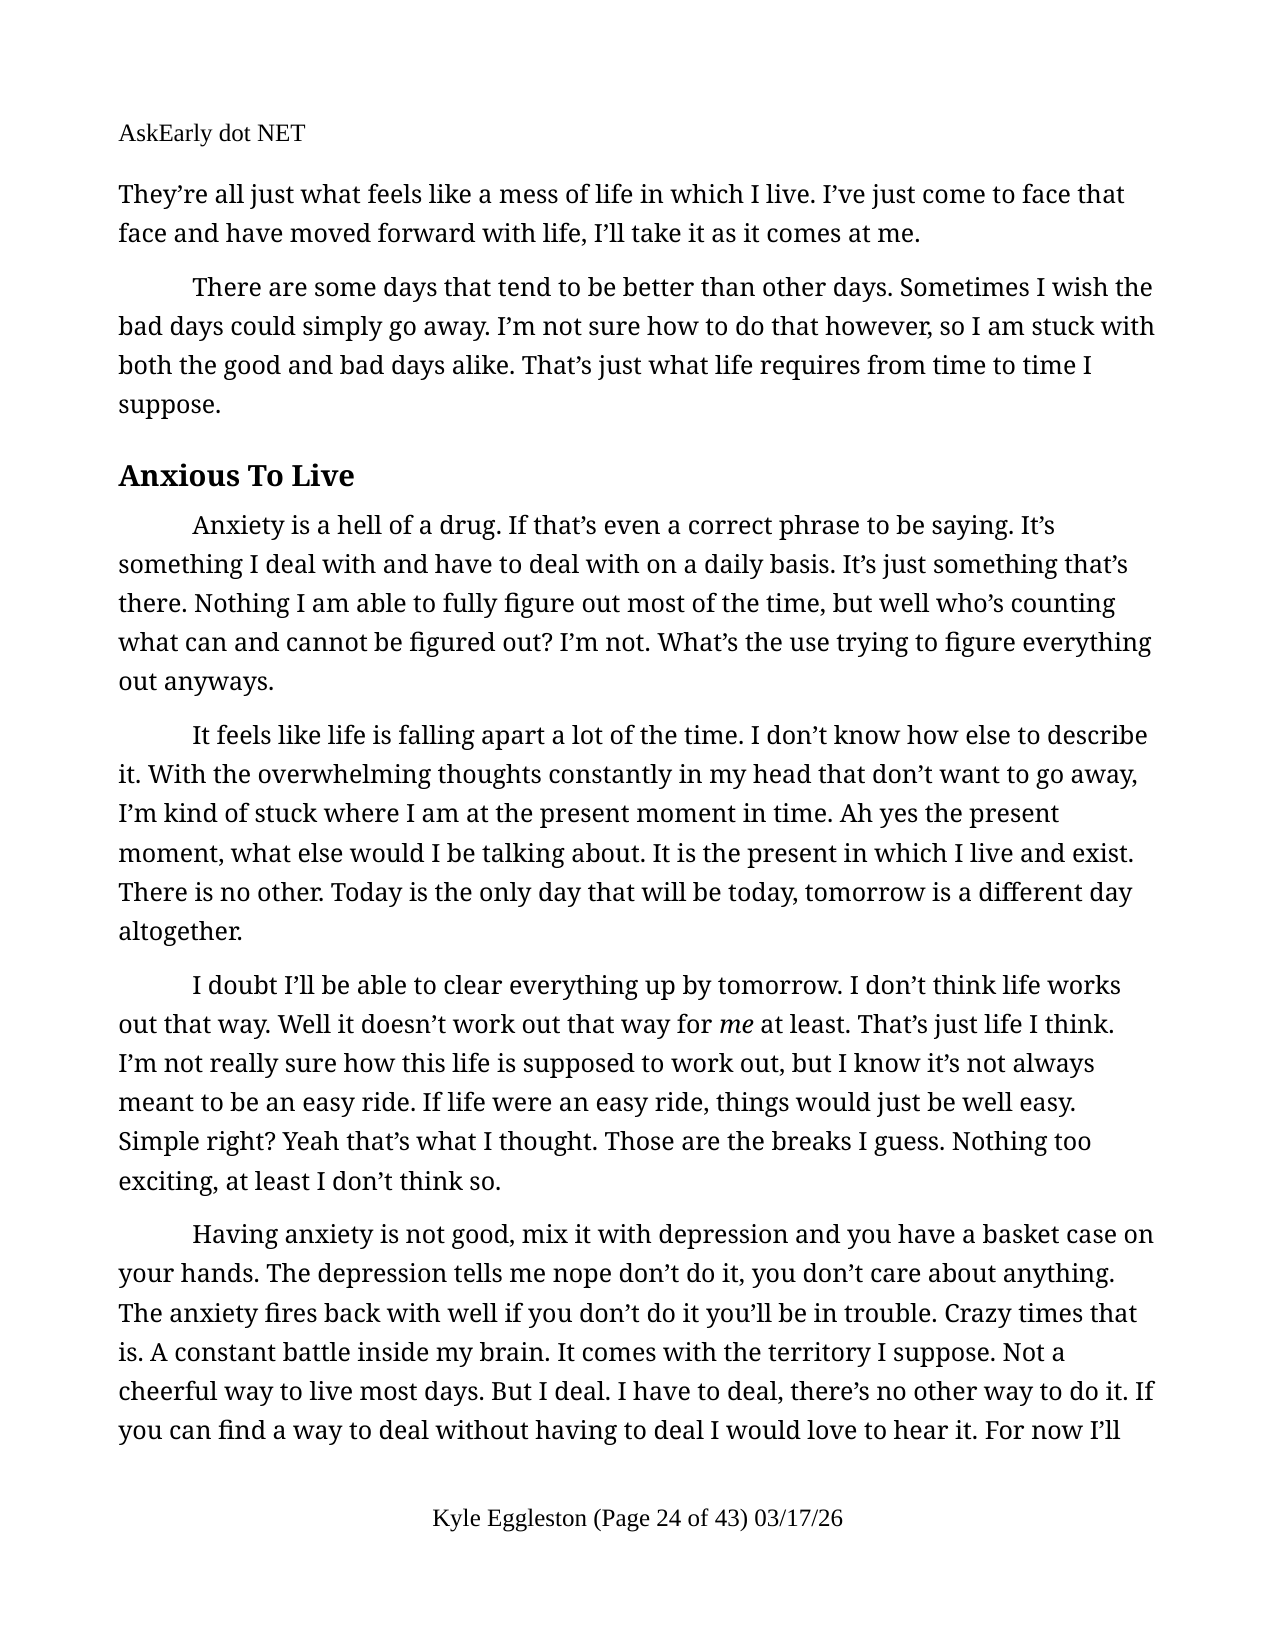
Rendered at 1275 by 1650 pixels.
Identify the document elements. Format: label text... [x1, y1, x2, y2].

text Having anxiety is not good, mix it with depression and you have a basket case on your hands. The depression tells me nope don’t do it, you don’t care about anything. The anxiety fires back with well if you don’t do it you’ll be in trouble. Crazy times that is. A constant battle inside my brain. It comes with the territory I suppose. Not a cheerful way to live most days. But I deal. I have to deal, there’s no other way to do it. If you can find a way to deal without having to deal I would love to hear it. For now I’ll [118, 1217, 1157, 1447]
text Anxiety is a hell of a drug. If that’s even a correct phrase to be saying. It’s something I deal with and have to deal with on a daily basis. It’s just something that’s there. Nothing I am able to fully figure out most of the time, but well who’s counting what can and cannot be figured out? I’m not. What’s the use trying to figure everything out anyways. [118, 507, 1157, 698]
subtitle Anxious To Live [118, 455, 1157, 495]
text They’re all just what feels like a mess of life in which I live. I’ve just come to face that face and have moved forward with life, I’ll take it as it comes at me. [118, 176, 1157, 249]
text There are some days that tend to be better than other days. Sometimes I wish the bad days could simply go away. I’m not sure how to do that however, so I am stuck with both the good and bad days alike. That’s just what life requires from time to time I suppose. [118, 269, 1157, 421]
text It feels like life is falling apart a lot of the time. I don’t know how else to describe it. With the overwhelming thoughts constantly in my head that don’t want to go away, I’m kind of stuck where I am at the present moment in time. Ah yes the present moment, what else would I be talking about. It is the present in which I live and exist. There is no other. Today is the only day that will be today, tomorrow is a different day altogether. [118, 718, 1157, 948]
text I doubt I’ll be able to clear everything up by tomorrow. I don’t think life works out that way. Well it doesn’t work out that way for me at least. That’s just life I think. I’m not really sure how this life is supposed to work out, but I know it’s not always meant to be an easy ride. If life were an easy ride, things would just be well easy. Simple right? Yeah that’s what I thought. Those are the breaks I guess. Nothing too exciting, at least I don’t think so. [118, 967, 1157, 1197]
